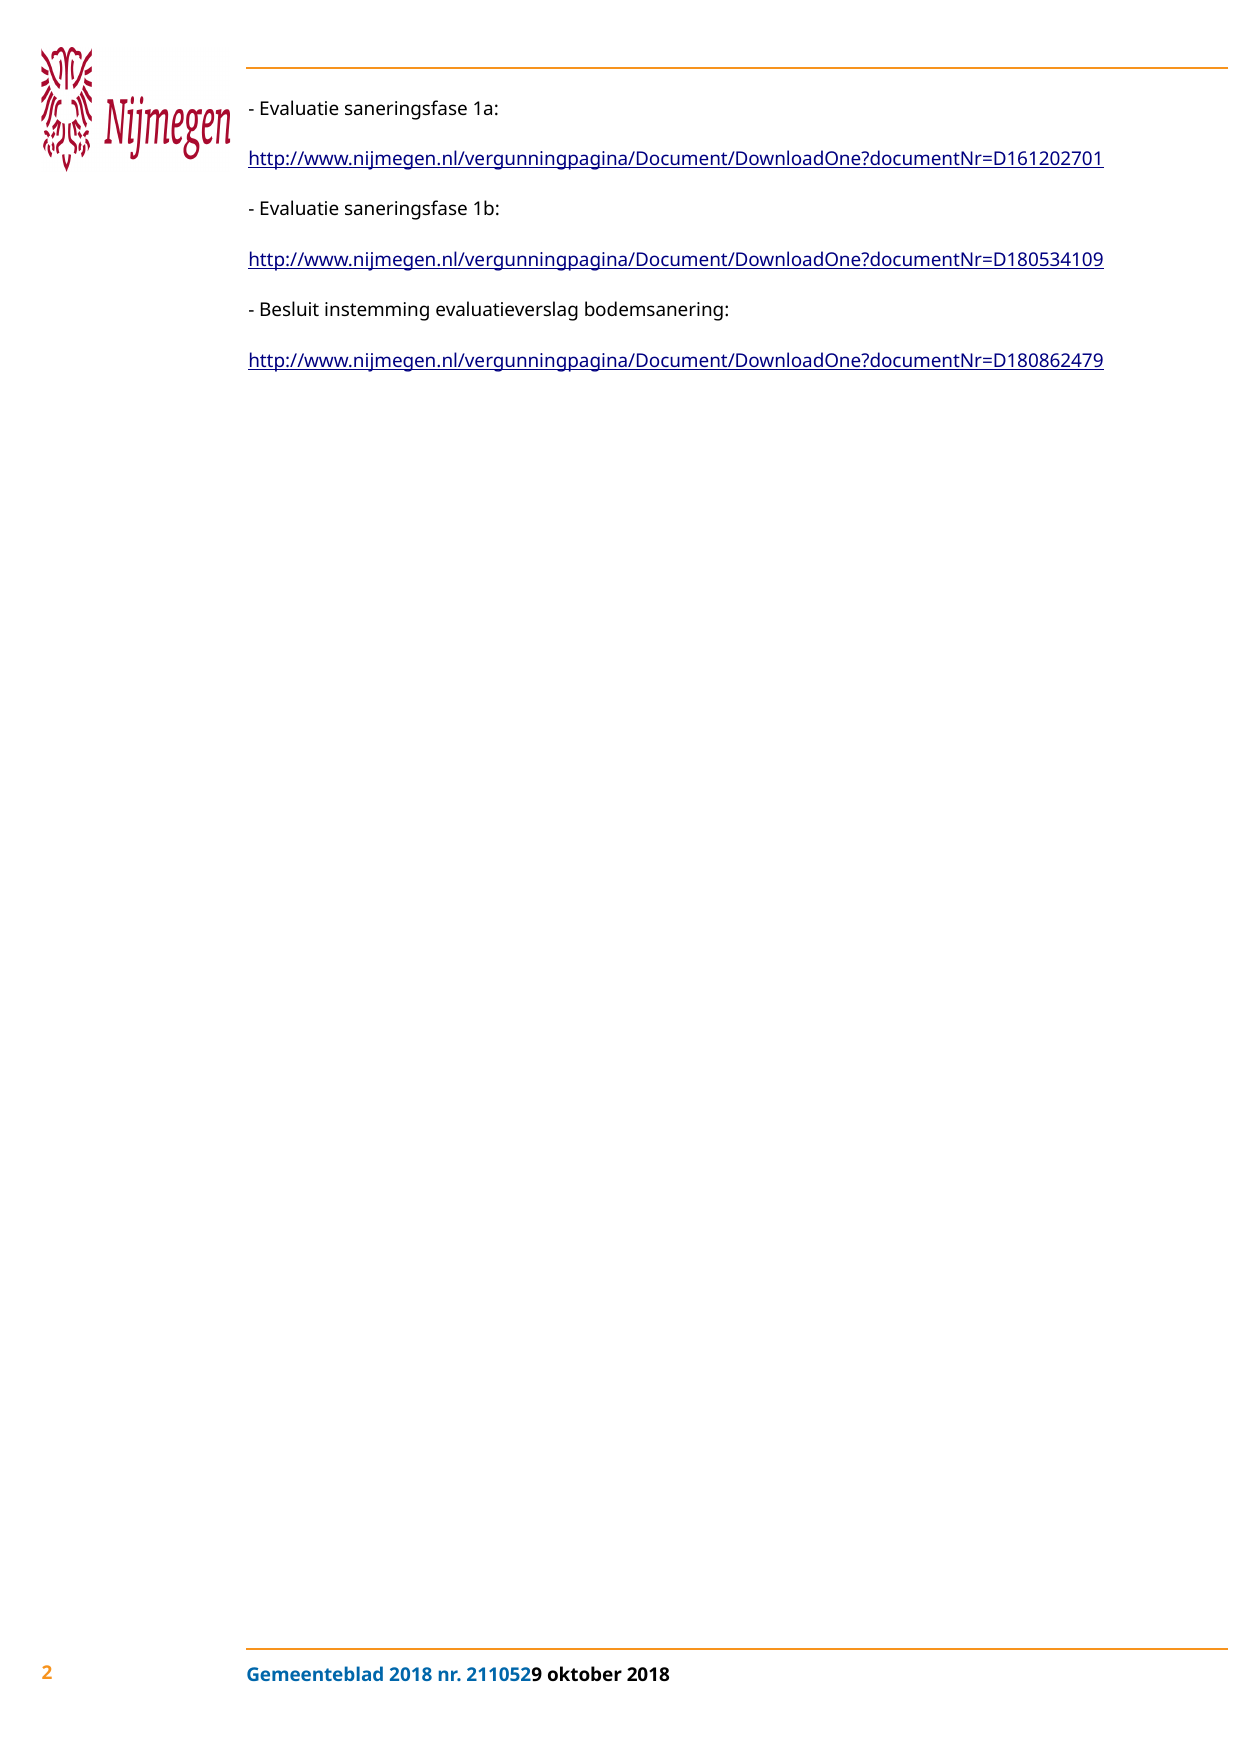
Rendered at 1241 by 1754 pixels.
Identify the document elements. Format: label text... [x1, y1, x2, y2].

picture [41, 47, 231, 172]
text - Besluit instemming evaluatieverslag bodemsanering: [248, 296, 1152, 322]
text - Evaluatie saneringsfase 1a: [248, 95, 1152, 121]
text - Evaluatie saneringsfase 1b: [248, 196, 1152, 221]
text http://www.nijmegen.nl/vergunningpagina/Document/DownloadOne?documentNr=D180862479 [248, 347, 1152, 373]
text http://www.nijmegen.nl/vergunningpagina/Document/DownloadOne?documentNr=D161202701 [248, 145, 1152, 171]
text http://www.nijmegen.nl/vergunningpagina/Document/DownloadOne?documentNr=D180534109 [248, 246, 1152, 272]
